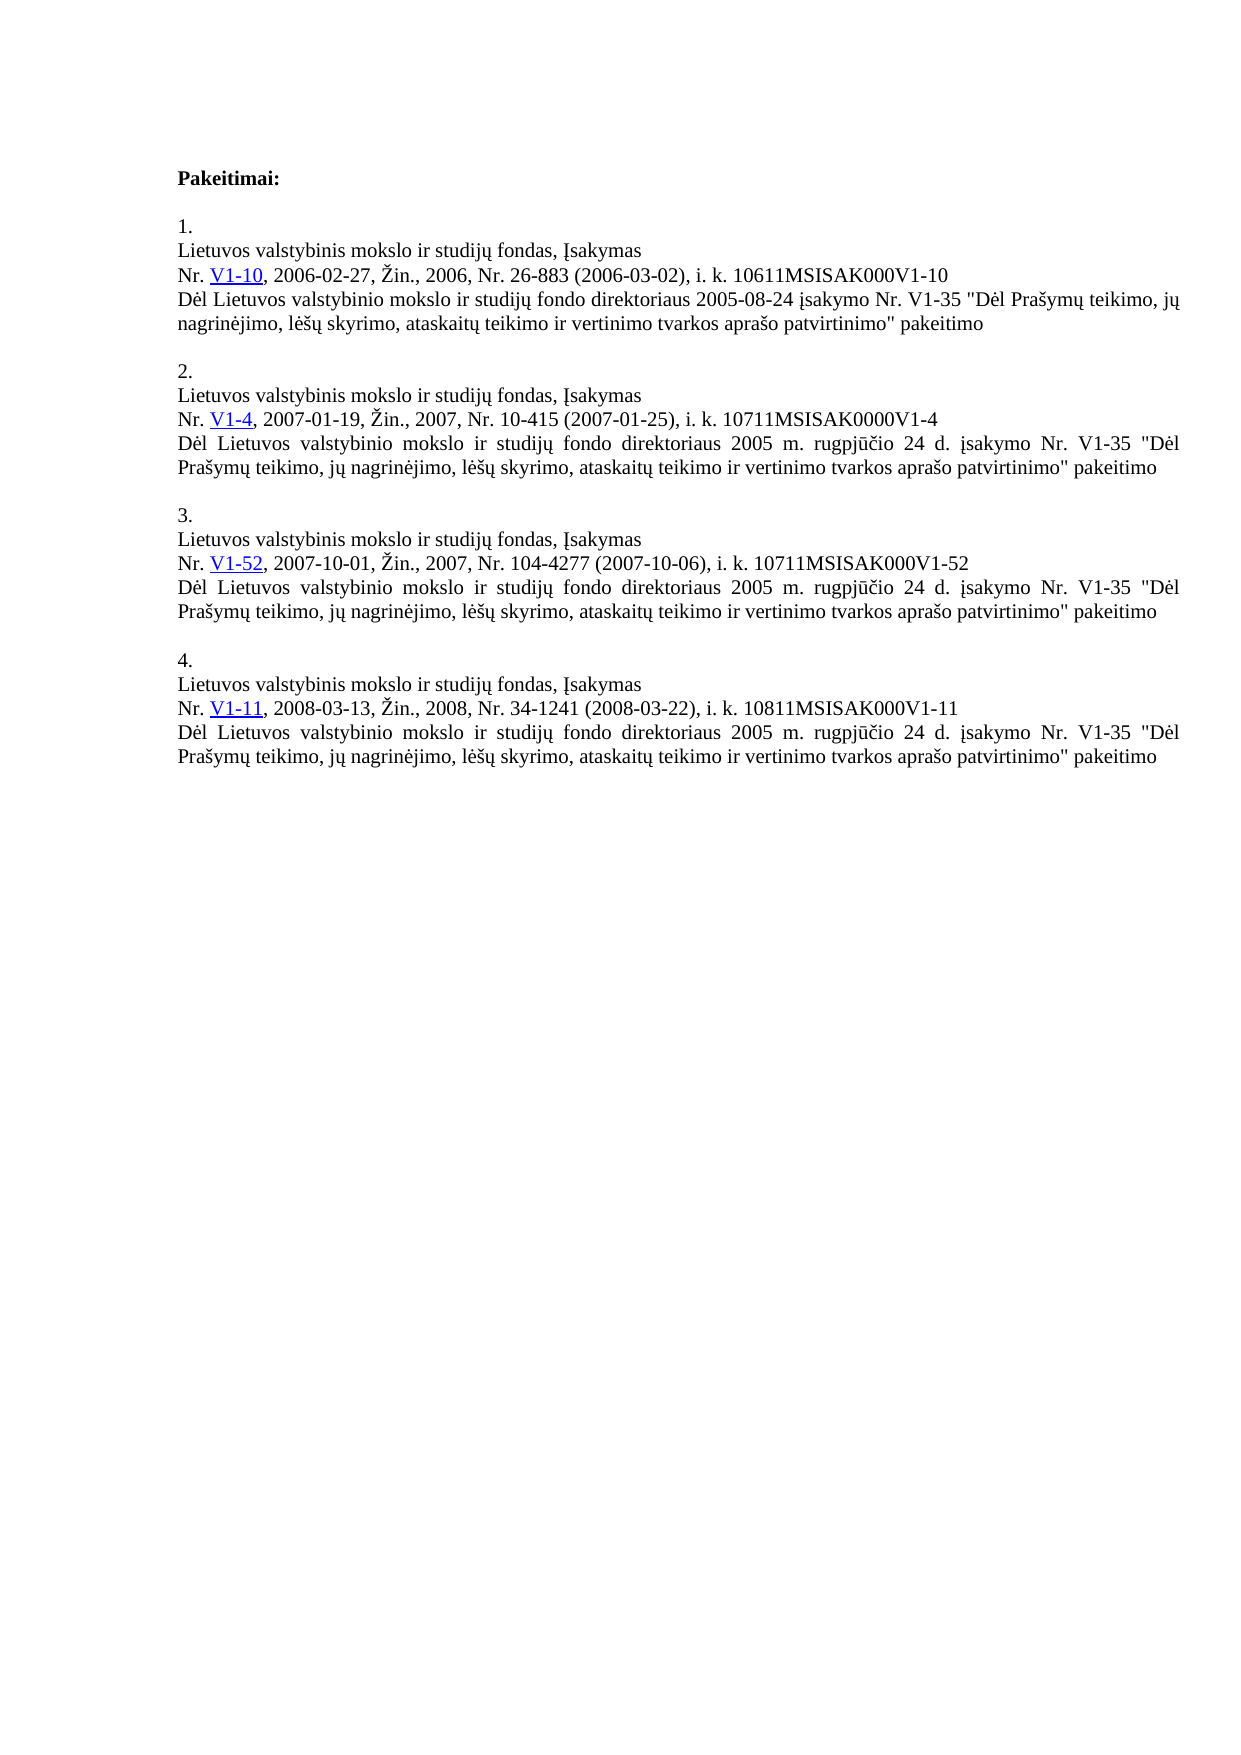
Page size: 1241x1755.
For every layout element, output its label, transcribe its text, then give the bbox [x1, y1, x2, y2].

text Nr. V1-4, 2007-01-19, Žin., 2007, Nr. 10-415 (2007-01-25), i. k. 10711MSISAK0000V1-4 [177, 407, 1181, 431]
text Nr. V1-11, 2008-03-13, Žin., 2008, Nr. 34-1241 (2008-03-22), i. k. 10811MSISAK000V1-11 [177, 696, 1181, 720]
text Lietuvos valstybinis mokslo ir studijų fondas, Įsakymas [177, 672, 1181, 696]
text Dėl Lietuvos valstybinio mokslo ir studijų fondo direktoriaus 2005 m. rugpjūčio 24 d. įsakymo Nr. V1-35 "Dėl Prašymų teikimo, jų nagrinėjimo, lėšų skyrimo, ataskaitų teikimo ir vertinimo tvarkos aprašo patvirtinimo" pakeitimo [177, 575, 1181, 623]
text 3. [177, 503, 1181, 527]
text 1. [177, 214, 1181, 238]
text 2. [177, 359, 1181, 383]
text Dėl Lietuvos valstybinio mokslo ir studijų fondo direktoriaus 2005 m. rugpjūčio 24 d. įsakymo Nr. V1-35 "Dėl Prašymų teikimo, jų nagrinėjimo, lėšų skyrimo, ataskaitų teikimo ir vertinimo tvarkos aprašo patvirtinimo" pakeitimo [177, 431, 1181, 479]
text Lietuvos valstybinis mokslo ir studijų fondas, Įsakymas [177, 238, 1181, 262]
text Dėl Lietuvos valstybinio mokslo ir studijų fondo direktoriaus 2005 m. rugpjūčio 24 d. įsakymo Nr. V1-35 "Dėl Prašymų teikimo, jų nagrinėjimo, lėšų skyrimo, ataskaitų teikimo ir vertinimo tvarkos aprašo patvirtinimo" pakeitimo [177, 720, 1181, 768]
text Nr. V1-10, 2006-02-27, Žin., 2006, Nr. 26-883 (2006-03-02), i. k. 10611MSISAK000V1-10 [177, 262, 1181, 287]
text Nr. V1-52, 2007-10-01, Žin., 2007, Nr. 104-4277 (2007-10-06), i. k. 10711MSISAK000V1-52 [177, 551, 1181, 575]
text Lietuvos valstybinis mokslo ir studijų fondas, Įsakymas [177, 383, 1181, 407]
text 4. [177, 647, 1181, 672]
text Dėl Lietuvos valstybinio mokslo ir studijų fondo direktoriaus 2005-08-24 įsakymo Nr. V1-35 "Dėl Prašymų teikimo, jų nagrinėjimo, lėšų skyrimo, ataskaitų teikimo ir vertinimo tvarkos aprašo patvirtinimo" pakeitimo [177, 287, 1181, 335]
text Pakeitimai: [177, 166, 1181, 190]
text Lietuvos valstybinis mokslo ir studijų fondas, Įsakymas [177, 527, 1181, 551]
